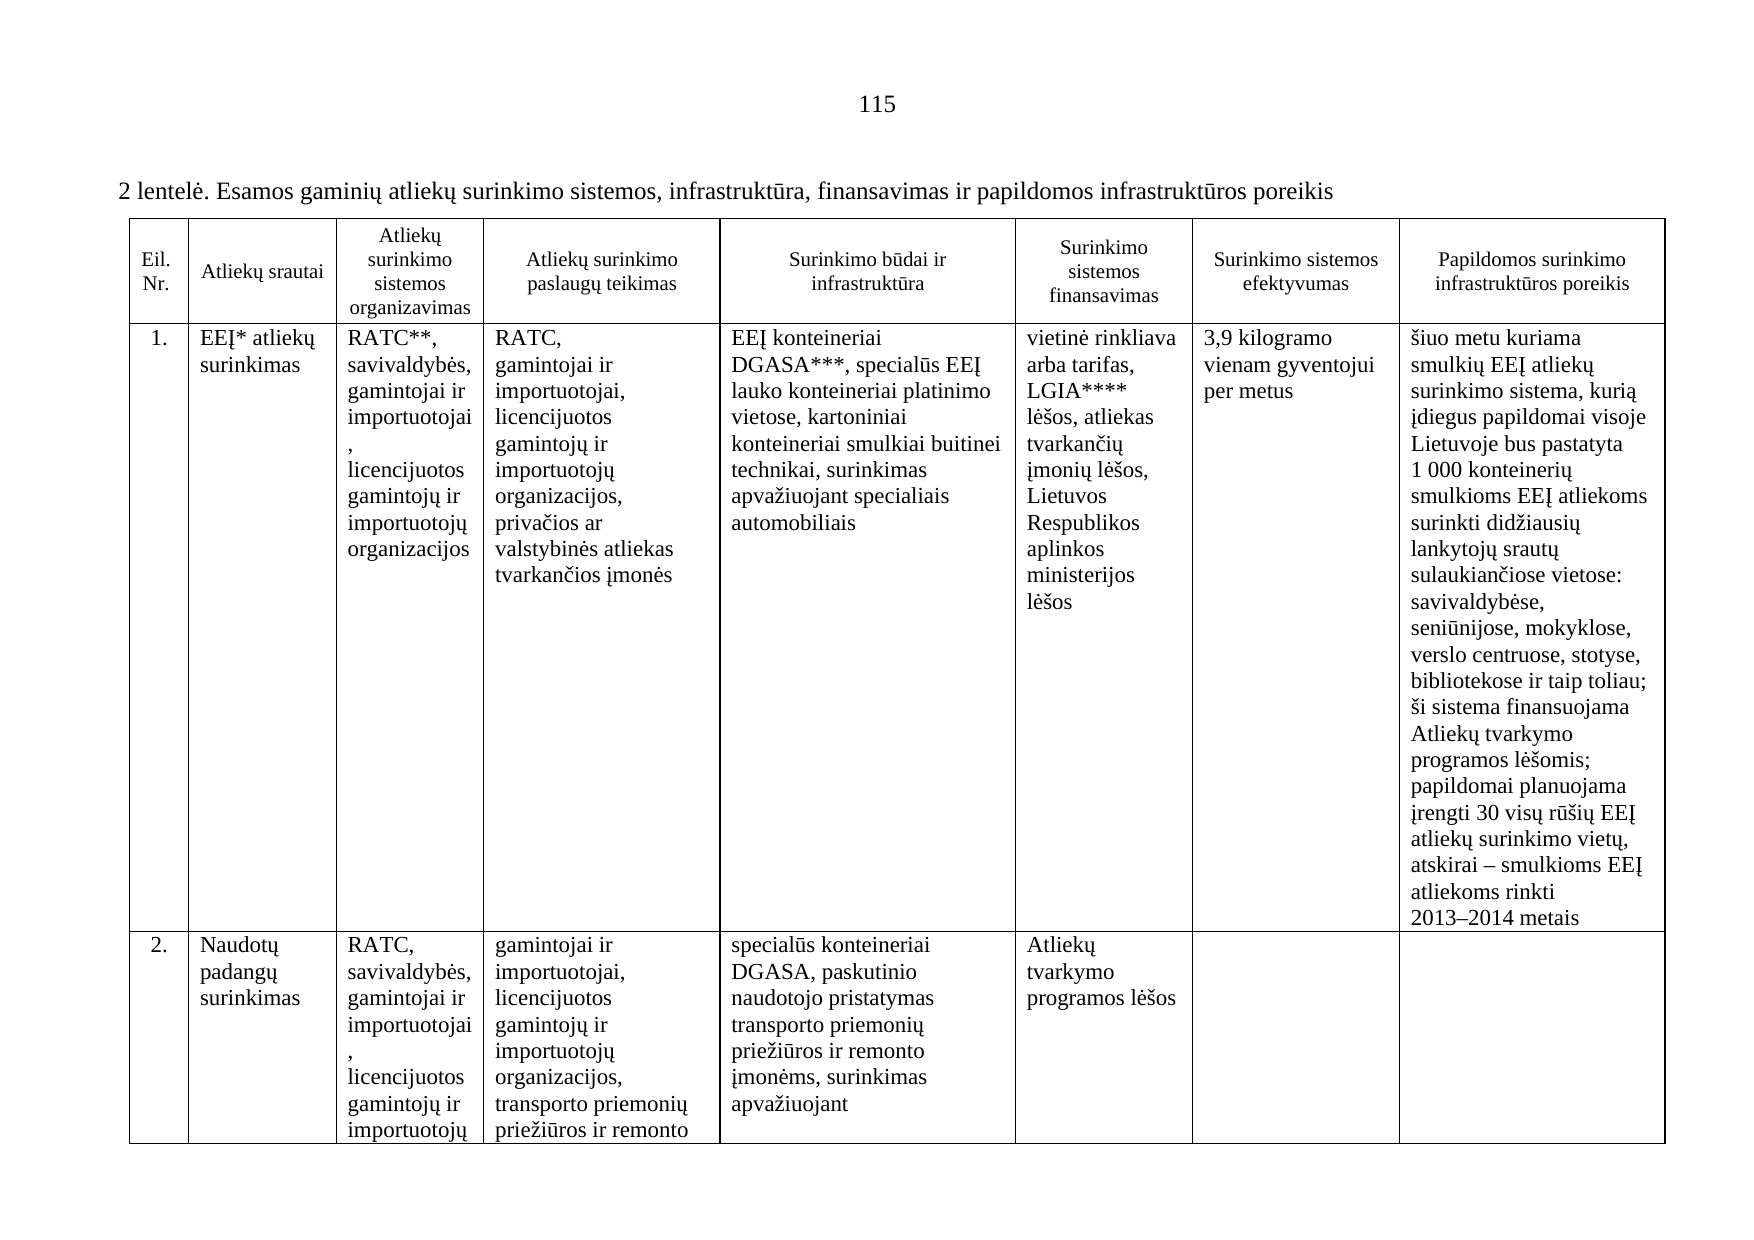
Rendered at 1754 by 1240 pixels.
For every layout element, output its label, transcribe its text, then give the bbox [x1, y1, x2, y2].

table_cell RATC**, savivaldybės, gamintojai ir importuotojai, licencijuotos gamintojų ir importuotojų organizacijos [337, 324, 483, 931]
table_header Eil. Nr. [130, 219, 188, 323]
table_cell 1. [130, 324, 188, 931]
table_cell specialūs konteineriai DGASA, paskutinio naudotojo pristatymas transporto priemonių priežiūros ir remonto įmonėms, surinkimas apvažiuojant [721, 932, 1015, 1142]
table_cell Naudotų padangų surinkimas [189, 932, 336, 1142]
table_header Surinkimo sistemos finansavimas [1016, 219, 1192, 323]
table_cell gamintojai ir importuotojai, licencijuotos gamintojų ir importuotojų organizacijos, transporto priemonių priežiūros ir remonto [484, 932, 719, 1142]
table_cell [1400, 932, 1664, 1142]
table_header Surinkimo sistemos efektyvumas [1193, 219, 1399, 323]
table_header Surinkimo būdai ir infrastruktūra [721, 219, 1015, 323]
table_cell EEĮ konteineriai DGASA***, specialūs EEĮ lauko konteineriai platinimo vietose, kartoniniai konteineriai smulkiai buitinei technikai, surinkimas apvažiuojant specialiais automobiliais [721, 324, 1015, 931]
table_cell RATC, savivaldybės, gamintojai ir importuotojai, licencijuotos gamintojų ir importuotojų [337, 932, 483, 1142]
text 2 lentelė. Esamos gaminių atliekų surinkimo sistemos, infrastruktūra, finansavimas ir papildomos infrastruktūros poreikis [118, 176, 1636, 205]
table_cell šiuo metu kuriama smulkių EEĮ atliekų surinkimo sistema, kurią įdiegus papildomai visoje Lietuvoje bus pastatyta 1 000 konteinerių smulkioms EEĮ atliekoms surinkti didžiausių lankytojų srautų sulaukiančiose vietose: savivaldybėse, seniūnijose, mokyklose, verslo centruose, stotyse, bibliotekose ir taip toliau; ši sistema finansuojama Atliekų tvarkymo programos lėšomis; papildomai planuojama įrengti 30 visų rūšių EEĮ atliekų surinkimo vietų, atskirai – smulkioms EEĮ atliekoms rinkti 2013–2014 metais [1400, 324, 1664, 931]
table_cell vietinė rinkliava arba tarifas, LGIA**** lėšos, atliekas tvarkančių įmonių lėšos, Lietuvos Respublikos aplinkos ministerijos lėšos [1016, 324, 1192, 931]
table_header Papildomos surinkimo infrastruktūros poreikis [1400, 219, 1664, 323]
table_cell 2. [130, 932, 188, 1142]
table_cell [1193, 932, 1399, 1142]
table_cell RATC, gamintojai ir importuotojai, licencijuotos gamintojų ir importuotojų organizacijos, privačios ar valstybinės atliekas tvarkančios įmonės [484, 324, 719, 931]
table_cell 3,9 kilogramo vienam gyventojui per metus [1193, 324, 1399, 931]
table_header Atliekų surinkimo sistemos organizavimas [337, 219, 483, 323]
table_header Atliekų surinkimo paslaugų teikimas [484, 219, 719, 323]
table_header Atliekų srautai [189, 219, 336, 323]
table_cell EEĮ* atliekų surinkimas [189, 324, 336, 931]
table_cell Atliekų tvarkymo programos lėšos [1016, 932, 1192, 1142]
